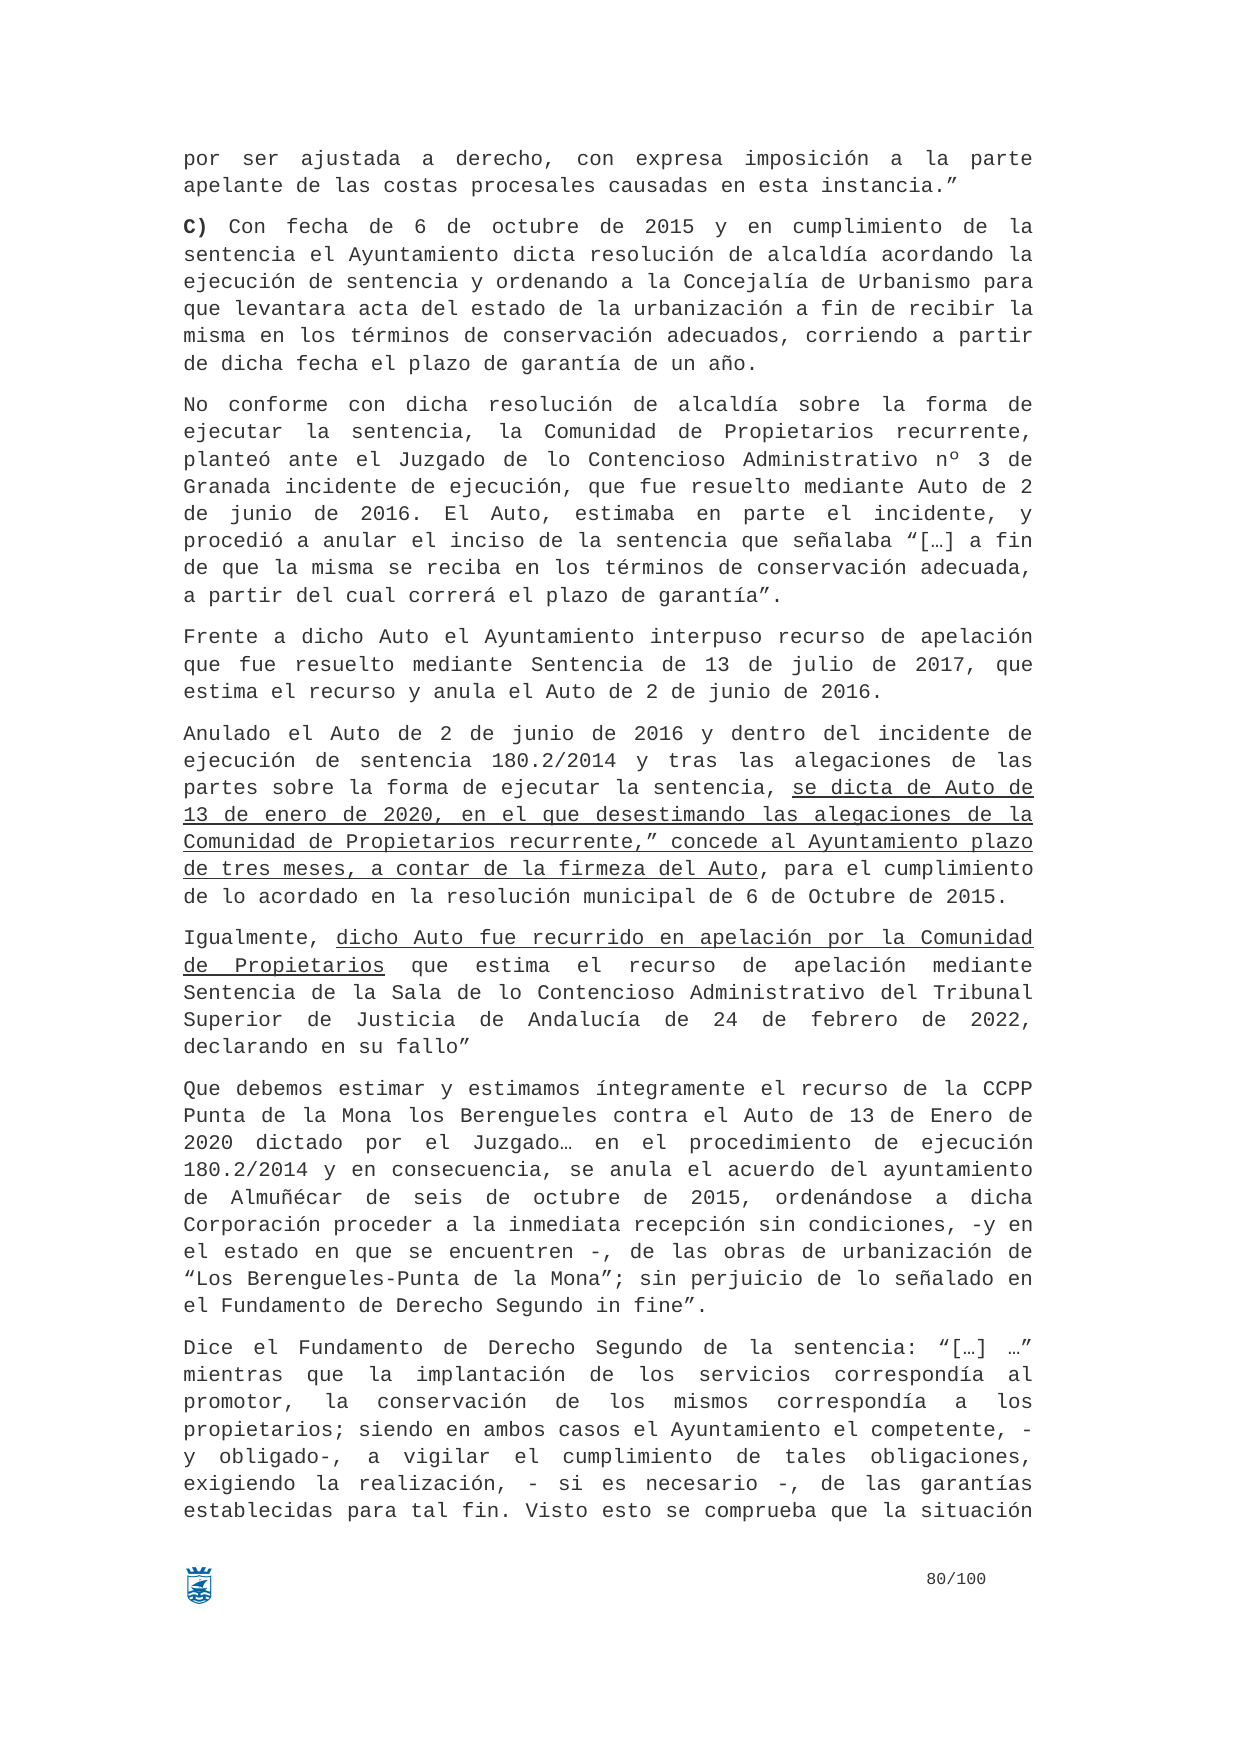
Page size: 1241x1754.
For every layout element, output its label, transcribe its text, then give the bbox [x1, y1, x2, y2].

text Comunidad de Propietarios recurrente,” concede al Ayuntamiento plazo [183, 825, 1033, 851]
text Que debemos estimar y estimamos íntegramente el recurso de la CCPP Punta de la Mona los Berengueles contra el Auto de 13 de Enero de 2020 dictado por el Juzgado… en el procedimiento de ejecución 180.2/2014 y en consecuencia, se anula el acuerdo del ayuntamiento de Almuñécar de seis de octubre de 2015, ordenándose a dicha Corporación proceder a la inmediata recepción sin condiciones, -y en el estado en que se encuentren -, de las obras de urbanización de “Los Berengueles-Punta de la Mona”; sin perjuicio de lo señalado en el Fundamento de Derecho Segundo in fine”. [183, 1078, 1033, 1319]
picture [183, 1562, 214, 1607]
text C) Con fecha de 6 de octubre de 2015 y en cumplimiento de la sentencia el Ayuntamiento dicta resolución de alcaldía acordando la ejecución de sentencia y ordenando a la Concejalía de Urbanismo para que levantara acta del estado de la urbanización a fin de recibir la misma en los términos de conservación adecuados, corriendo a partir de dicha fecha el plazo de garantía de un año. [183, 217, 1033, 376]
text Dice el Fundamento de Derecho Segundo de la sentencia: “[…] …” mientras que la implantación de los servicios correspondía al promotor, la conservación de los mismos correspondía a los propietarios; siendo en ambos casos el Ayuntamiento el competente, - y obligado-, a vigilar el cumplimiento de tales obligaciones, exigiendo la realización, - si es necesario -, de las garantías establecidas para tal fin. Visto esto se comprueba que la situación [183, 1337, 1033, 1524]
text por ser ajustada a derecho, con expresa imposición a la parte apelante de las costas procesales causadas en esta instancia.” [183, 148, 1033, 198]
text No conforme con dicha resolución de alcaldía sobre la forma de ejecutar la sentencia, la Comunidad de Propietarios recurrente, planteó ante el Juzgado de lo Contencioso Administrativo nº 3 de Granada incidente de ejecución, que fue resuelto mediante Auto de 2 de junio de 2016. El Auto, estimaba en parte el incidente, y procedió a anular el inciso de la sentencia que señalaba “[…] a fin de que la misma se reciba en los términos de conservación adecuada, a partir del cual correrá el plazo de garantía”. [183, 394, 1033, 608]
text Anulado el Auto de 2 de junio de 2016 y dentro del incidente de ejecución de sentencia 180.2/2014 y tras las alegaciones de las partes sobre la forma de ejecutar la sentencia, se dicta de Auto de 13 de enero de 2020, en el que desestimando las alegaciones de la [183, 722, 1033, 823]
text Frente a dicho Auto el Ayuntamiento interpuso recurso de apelación que fue resuelto mediante Sentencia de 13 de julio de 2017, que estima el recurso y anula el Auto de 2 de junio de 2016. [183, 626, 1033, 704]
text de tres meses, a contar de la firmeza del Auto, para el cumplimiento de lo acordado en la resolución municipal de 6 de Octubre de 2015. [183, 852, 1033, 909]
text Igualmente, dicho Auto fue recurrido en apelación por la Comunidad de Propietarios que estima el recurso de apelación mediante Sentencia de la Sala de lo Contencioso Administrativo del Tribunal Superior de Justicia de Andalucía de 24 de febrero de 2022, declarando en su fallo” [183, 927, 1033, 1060]
